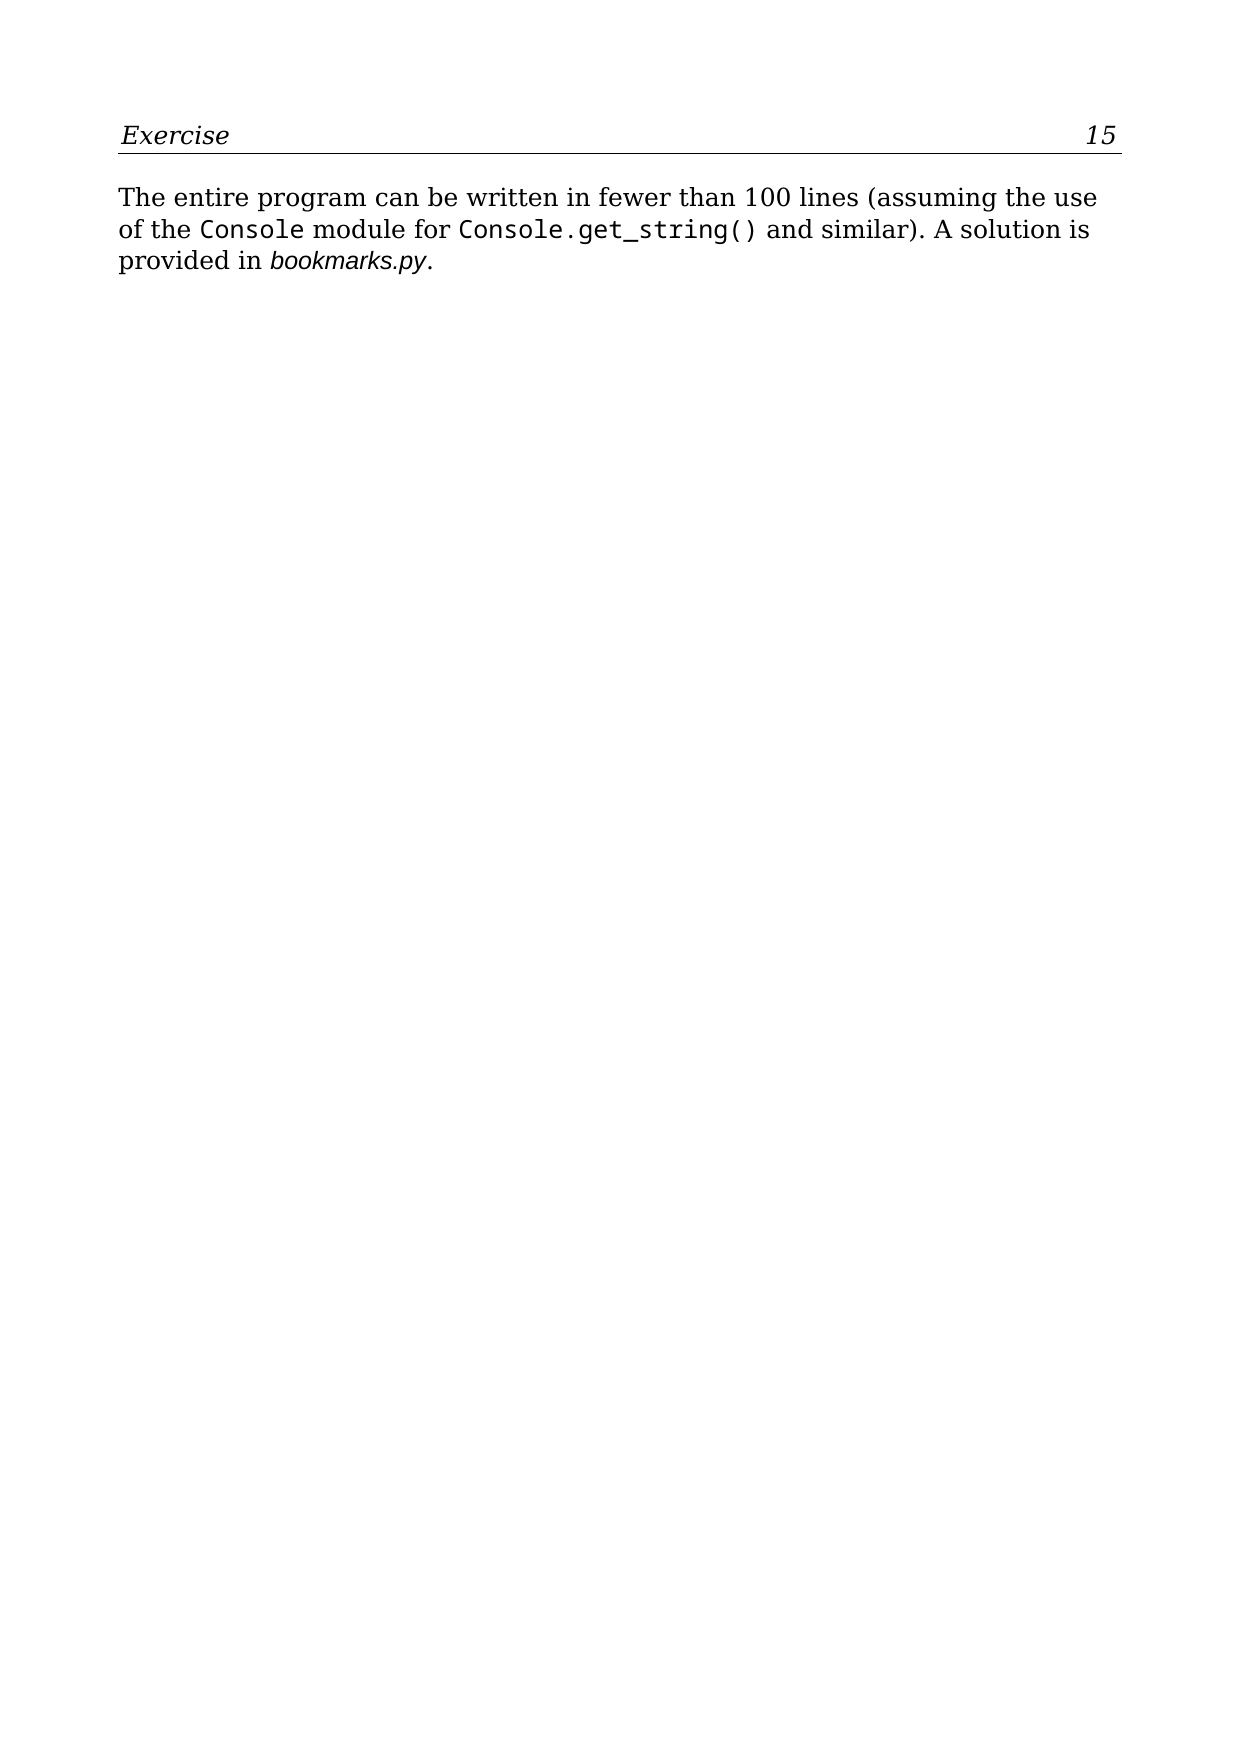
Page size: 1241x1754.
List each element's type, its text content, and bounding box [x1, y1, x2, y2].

text The entire program can be written in fewer than 100 lines (assuming the use of the Console module for Console.get_string() and similar). A solution is provided in bookmarks.py. [118, 183, 1122, 275]
